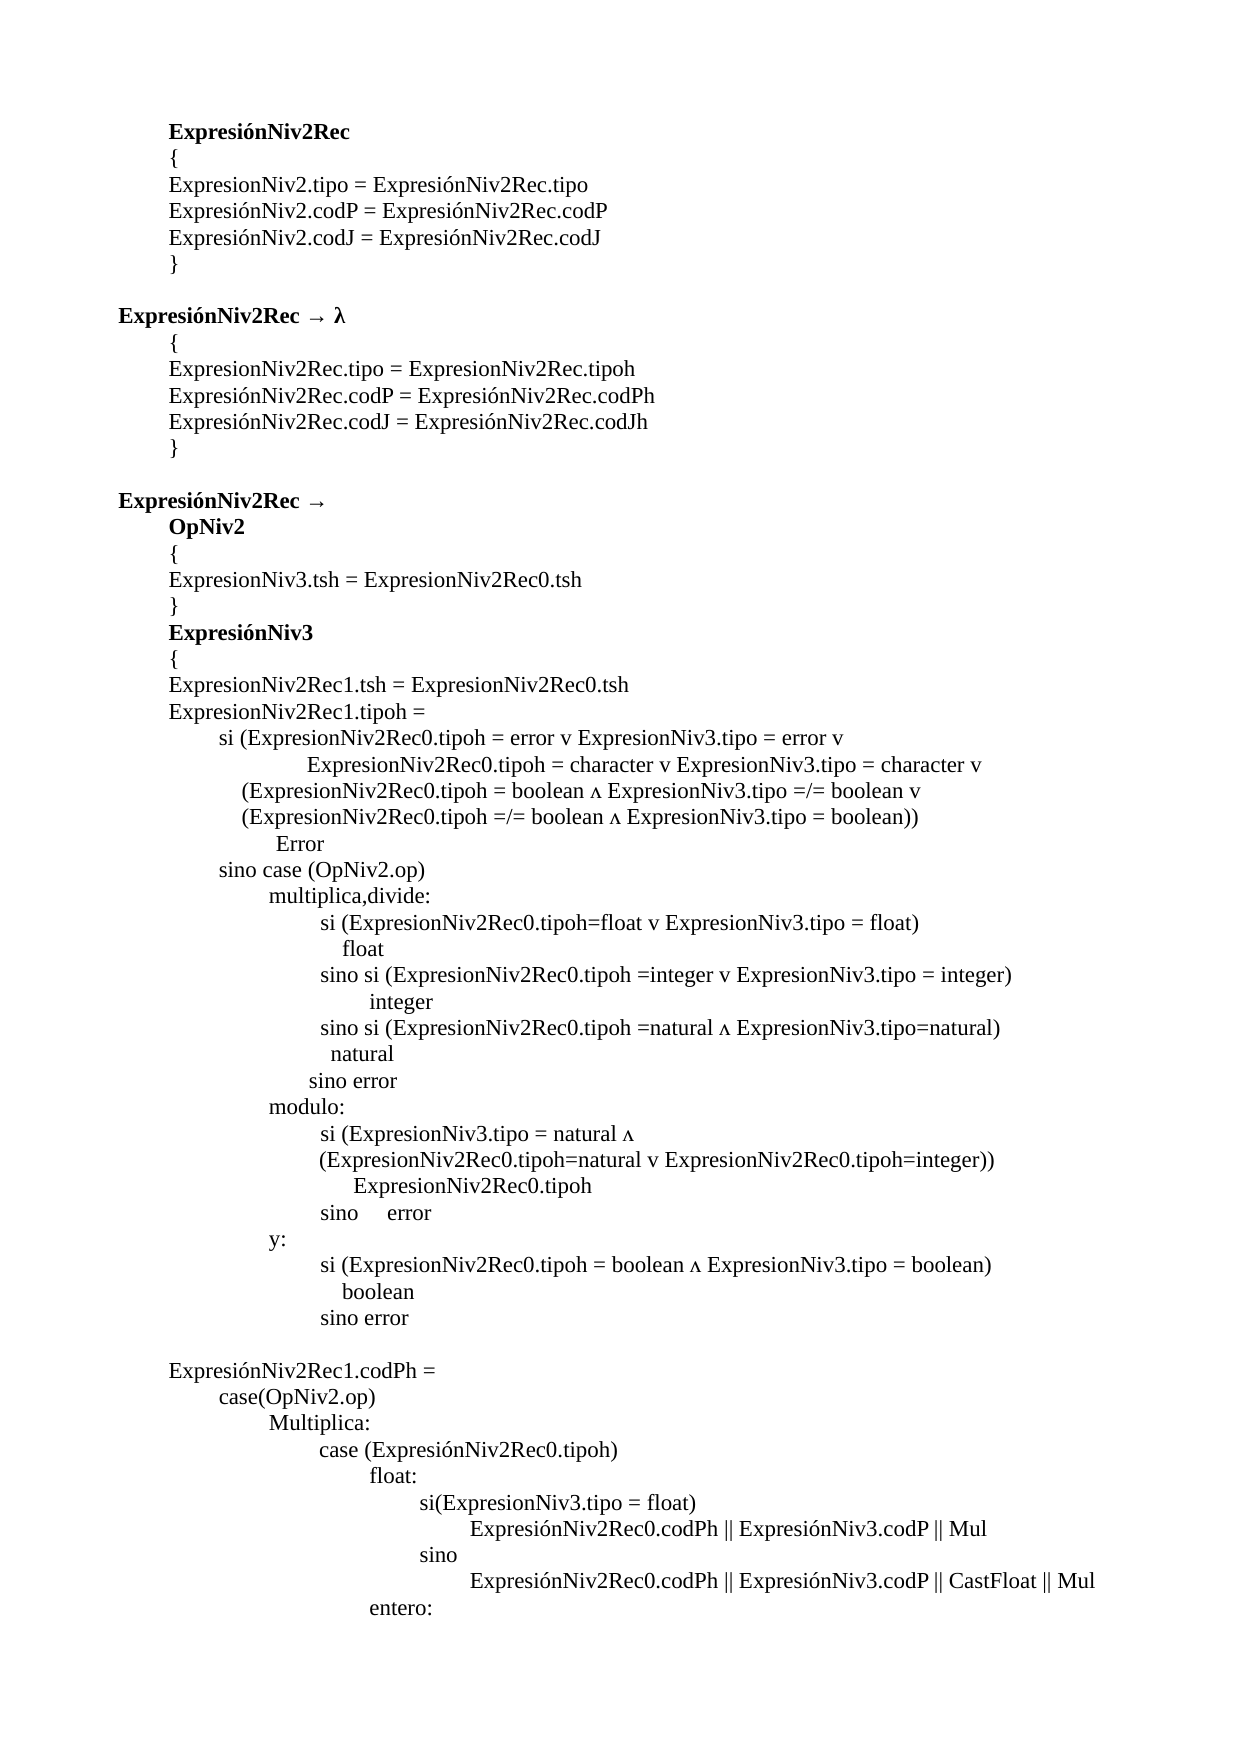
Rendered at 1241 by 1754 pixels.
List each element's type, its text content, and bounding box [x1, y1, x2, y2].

text ExpresiónNiv2Rec → λ [118, 303, 1122, 329]
text entero: [118, 1594, 1122, 1620]
text ExpresiónNiv2Rec → [118, 487, 1122, 513]
text Error [118, 830, 1122, 856]
text si (ExpresionNiv2Rec0.tipoh = error v ExpresionNiv3.tipo = error v [118, 724, 1122, 751]
text si(ExpresionNiv3.tipo = float) [118, 1488, 1122, 1515]
text si (ExpresionNiv3.tipo = natural ᴧ [118, 1119, 1122, 1146]
text sino error [118, 1199, 1122, 1225]
text } [118, 434, 1122, 461]
text { [118, 645, 1122, 672]
text ExpresiónNiv2Rec [118, 118, 1122, 144]
text multiplica,divide: [118, 882, 1122, 909]
text ExpresiónNiv2Rec0.codPh || ExpresiónNiv3.codP || Mul [118, 1515, 1122, 1541]
text ExpresiónNiv2.codP = ExpresiónNiv2Rec.codP [118, 197, 1122, 223]
text float [118, 935, 1122, 961]
text case(OpNiv2.op) [118, 1383, 1122, 1409]
text ExpresiónNiv2.codJ = ExpresiónNiv2Rec.codJ [118, 223, 1122, 250]
text ExpresionNiv2Rec0.tipoh [118, 1172, 1122, 1199]
text ExpresionNiv2Rec1.tipoh = [118, 698, 1122, 724]
text si (ExpresionNiv2Rec0.tipoh = boolean ᴧ ExpresionNiv3.tipo = boolean) [118, 1251, 1122, 1278]
text integer [118, 988, 1122, 1014]
text { [118, 540, 1122, 566]
text ExpresiónNiv2Rec1.codPh = [118, 1357, 1122, 1383]
text natural [118, 1041, 1122, 1067]
text ExpresiónNiv2Rec.codJ = ExpresiónNiv2Rec.codJh [118, 408, 1122, 434]
text OpNiv2 [118, 513, 1122, 540]
text y: [118, 1225, 1122, 1251]
text sino error [118, 1067, 1122, 1093]
text sino si (ExpresionNiv2Rec0.tipoh =integer v ExpresionNiv3.tipo = integer) [118, 961, 1122, 988]
text sino [118, 1541, 1122, 1568]
text ExpresionNiv2.tipo = ExpresiónNiv2Rec.tipo [118, 171, 1122, 197]
text boolean [118, 1278, 1122, 1304]
text sino case (OpNiv2.op) [118, 856, 1122, 882]
text (ExpresionNiv2Rec0.tipoh =/= boolean ᴧ ExpresionNiv3.tipo = boolean)) [118, 803, 1122, 830]
text ExpresiónNiv2Rec0.codPh || ExpresiónNiv3.codP || CastFloat || Mul [118, 1568, 1122, 1594]
text (ExpresionNiv2Rec0.tipoh=natural v ExpresionNiv2Rec0.tipoh=integer)) [118, 1146, 1122, 1172]
text ExpresionNiv2Rec0.tipoh = character v ExpresionNiv3.tipo = character v [118, 751, 1122, 777]
text float: [118, 1462, 1122, 1488]
text sino si (ExpresionNiv2Rec0.tipoh =natural ᴧ ExpresionNiv3.tipo=natural) [118, 1014, 1122, 1041]
text { [118, 329, 1122, 355]
text si (ExpresionNiv2Rec0.tipoh=float v ExpresionNiv3.tipo = float) [118, 909, 1122, 935]
text ExpresionNiv2Rec.tipo = ExpresionNiv2Rec.tipoh [118, 355, 1122, 382]
text Multiplica: [118, 1409, 1122, 1436]
text case (ExpresiónNiv2Rec0.tipoh) [118, 1436, 1122, 1462]
text ExpresionNiv3.tsh = ExpresionNiv2Rec0.tsh [118, 566, 1122, 592]
text (ExpresionNiv2Rec0.tipoh = boolean ᴧ ExpresionNiv3.tipo =/= boolean v [118, 777, 1122, 803]
text } [118, 592, 1122, 619]
text sino error [118, 1304, 1122, 1330]
text modulo: [118, 1093, 1122, 1119]
text ExpresiónNiv3 [118, 619, 1122, 645]
text ExpresiónNiv2Rec.codP = ExpresiónNiv2Rec.codPh [118, 382, 1122, 408]
text { [118, 144, 1122, 171]
text ExpresionNiv2Rec1.tsh = ExpresionNiv2Rec0.tsh [118, 672, 1122, 698]
text } [118, 250, 1122, 276]
